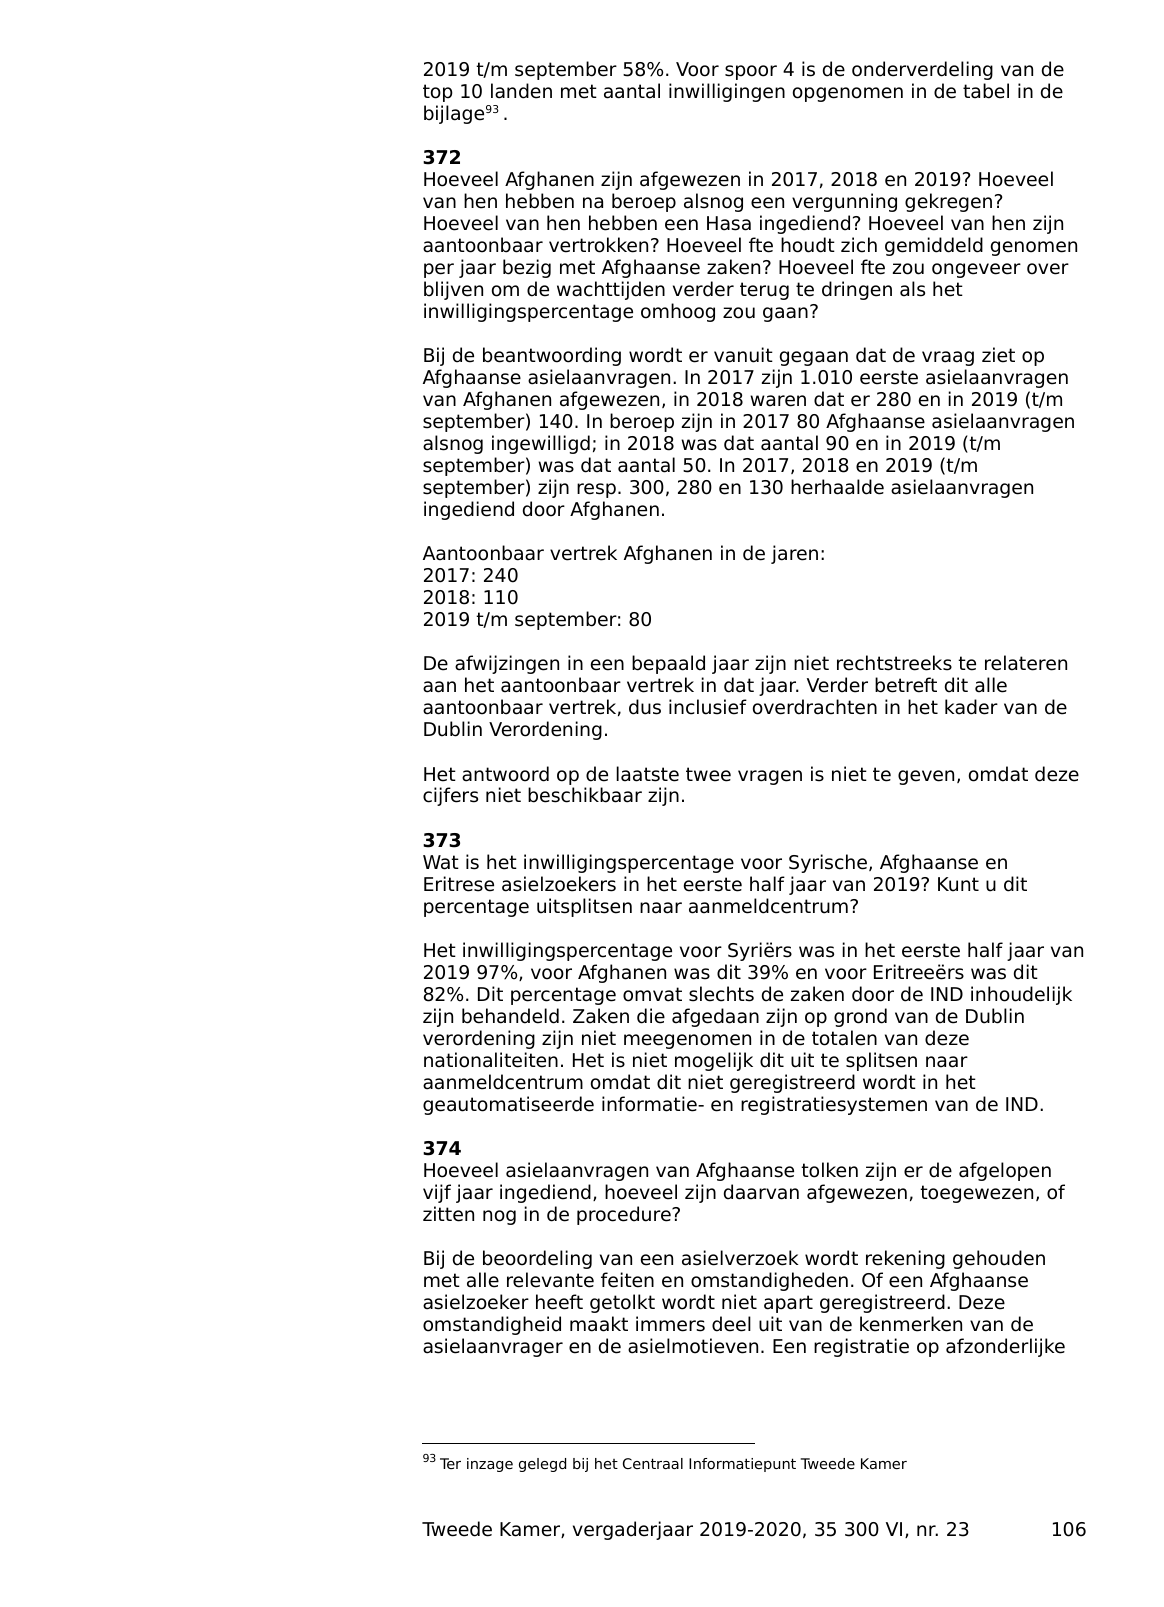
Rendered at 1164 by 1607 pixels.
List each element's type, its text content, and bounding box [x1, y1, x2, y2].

text Ter inzage gelegd bij het Centraal Informatiepunt Tweede Kamer [422, 1452, 1087, 1474]
text 2019 t/m september: 80 [422, 609, 1087, 631]
text 374 [422, 1138, 1087, 1160]
text 373 [422, 829, 1087, 852]
text 2017: 240 [422, 565, 1087, 587]
text 2018: 110 [422, 587, 1087, 609]
text Hoeveel asielaanvragen van Afghaanse tolken zijn er de afgelopen vijf jaar ingediend, hoeveel zijn daarvan afgewezen, toegewezen, of zitten nog in de procedure? [422, 1160, 1087, 1226]
text Wat is het inwilligingspercentage voor Syrische, Afghaanse en Eritrese asielzoekers in het eerste half jaar van 2019? Kunt u dit percentage uitsplitsen naar aanmeldcentrum? [422, 852, 1087, 917]
text Het inwilligingspercentage voor Syriërs was in het eerste half jaar van 2019 97%, voor Afghanen was dit 39% en voor Eritreeërs was dit 82%. Dit percentage omvat slechts de zaken door de IND inhoudelijk zijn behandeld. Zaken die afgedaan zijn op grond van de Dublin verordening zijn niet meegenomen in de totalen van deze nationaliteiten. Het is niet mogelijk dit uit te splitsen naar aanmeldcentrum omdat dit niet geregistreerd wordt in het geautomatiseerde informatie- en registratiesystemen van de IND. [422, 940, 1087, 1116]
text Aantoonbaar vertrek Afghanen in de jaren: [422, 543, 1087, 565]
text Bij de beoordeling van een asielverzoek wordt rekening gehouden met alle relevante feiten en omstandigheden. Of een Afghaanse asielzoeker heeft getolkt wordt niet apart geregistreerd. Deze omstandigheid maakt immers deel uit van de kenmerken van de asielaanvrager en de asielmotieven. Een registratie op afzonderlijke [422, 1248, 1087, 1358]
text Hoeveel Afghanen zijn afgewezen in 2017, 2018 en 2019? Hoeveel van hen hebben na beroep alsnog een vergunning gekregen? Hoeveel van hen hebben een Hasa ingediend? Hoeveel van hen zijn aantoonbaar vertrokken? Hoeveel fte houdt zich gemiddeld genomen per jaar bezig met Afghaanse zaken? Hoeveel fte zou ongeveer over blijven om de wachttijden verder terug te dringen als het inwilligingspercentage omhoog zou gaan? [422, 169, 1087, 323]
text 2019 t/m september 58%. Voor spoor 4 is de onderverdeling van de top 10 landen met aantal inwilligingen opgenomen in de tabel in de bijlage. [422, 59, 1087, 125]
text De afwijzingen in een bepaald jaar zijn niet rechtstreeks te relateren aan het aantoonbaar vertrek in dat jaar. Verder betreft dit alle aantoonbaar vertrek, dus inclusief overdrachten in het kader van de Dublin Verordening. [422, 653, 1087, 741]
text Het antwoord op de laatste twee vragen is niet te geven, omdat deze cijfers niet beschikbaar zijn. [422, 763, 1087, 807]
text 372 [422, 147, 1087, 169]
text Bij de beantwoording wordt er vanuit gegaan dat de vraag ziet op Afghaanse asielaanvragen. In 2017 zijn 1.010 eerste asielaanvragen van Afghanen afgewezen, in 2018 waren dat er 280 en in 2019 (t/m september) 140. In beroep zijn in 2017 80 Afghaanse asielaanvragen alsnog ingewilligd; in 2018 was dat aantal 90 en in 2019 (t/m september) was dat aantal 50. In 2017, 2018 en 2019 (t/m september) zijn resp. 300, 280 en 130 herhaalde asielaanvragen ingediend door Afghanen. [422, 345, 1087, 521]
